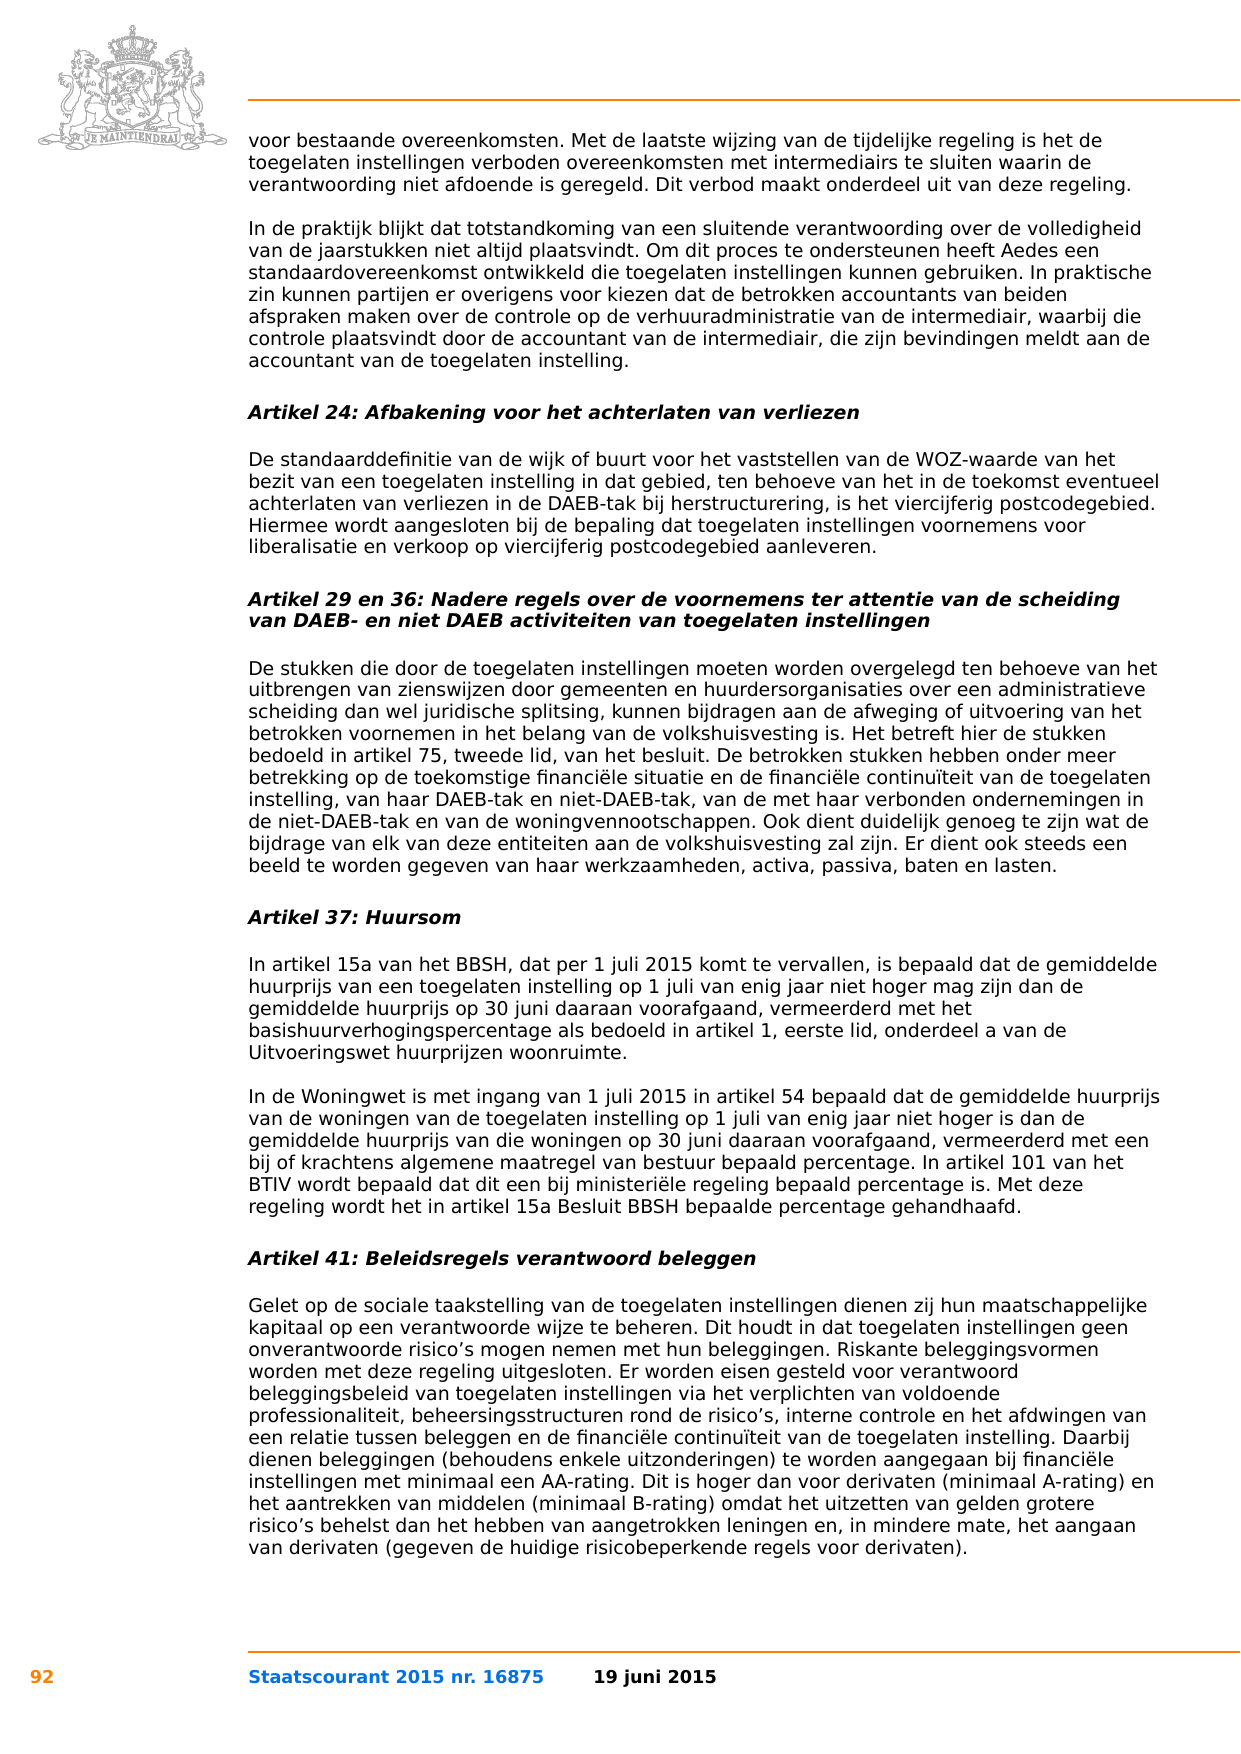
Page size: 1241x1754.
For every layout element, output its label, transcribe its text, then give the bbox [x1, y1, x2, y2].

text In artikel 15a van het BBSH, dat per 1 juli 2015 komt te vervallen, is bepaald dat de gemiddelde huurprijs van een toegelaten instelling op 1 juli van enig jaar niet hoger mag zijn dan de gemiddelde huurprijs op 30 juni daaraan voorafgaand, vermeerderd met het basishuurverhogingspercentage als bedoeld in artikel 1, eerste lid, onderdeel a van de Uitvoeringswet huurprijzen woonruimte. [248, 954, 1163, 1064]
subtitle Artikel 29 en 36: Nadere regels over de voornemens ter attentie van de scheiding van DAEB- en niet DAEB activiteiten van toegelaten instellingen [248, 588, 1163, 632]
picture [38, 25, 227, 150]
text De standaarddefinitie van de wijk of buurt voor het vaststellen van de WOZ-waarde van het bezit van een toegelaten instelling in dat gebied, ten behoeve van het in de toekomst eventueel achterlaten van verliezen in de DAEB-tak bij herstructurering, is het viercijferig postcodegebied. Hiermee wordt aangesloten bij de bepaling dat toegelaten instellingen voornemens voor liberalisatie en verkoop op viercijferig postcodegebied aanleveren. [248, 448, 1163, 558]
subtitle Artikel 37: Huursom [248, 907, 1163, 929]
text In de Woningwet is met ingang van 1 juli 2015 in artikel 54 bepaald dat de gemiddelde huurprijs van de woningen van de toegelaten instelling op 1 juli van enig jaar niet hoger is dan de gemiddelde huurprijs van die woningen op 30 juni daaraan voorafgaand, vermeerderd met een bij of krachtens algemene maatregel van bestuur bepaald percentage. In artikel 101 van het BTIV wordt bepaald dat dit een bij ministeriële regeling bepaald percentage is. Met deze regeling wordt het in artikel 15a Besluit BBSH bepaalde percentage gehandhaafd. [248, 1086, 1163, 1218]
text De stukken die door de toegelaten instellingen moeten worden overgelegd ten behoeve van het uitbrengen van zienswijzen door gemeenten en huurdersorganisaties over een administratieve scheiding dan wel juridische splitsing, kunnen bijdragen aan de afweging of uitvoering van het betrokken voornemen in het belang van de volkshuisvesting is. Het betreft hier de stukken bedoeld in artikel 75, tweede lid, van het besluit. De betrokken stukken hebben onder meer betrekking op de toekomstige financiële situatie en de financiële continuïteit van de toegelaten instelling, van haar DAEB-tak en niet-DAEB-tak, van de met haar verbonden ondernemingen in de niet-DAEB-tak en van de woningvennootschappen. Ook dient duidelijk genoeg te zijn wat de bijdrage van elk van deze entiteiten aan de volkshuisvesting zal zijn. Er dient ook steeds een beeld te worden gegeven van haar werkzaamheden, activa, passiva, baten en lasten. [248, 657, 1163, 877]
subtitle Artikel 24: Afbakening voor het achterlaten van verliezen [248, 402, 1163, 423]
text voor bestaande overeenkomsten. Met de laatste wijzing van de tijdelijke regeling is het de toegelaten instellingen verboden overeenkomsten met intermediairs te sluiten waarin de verantwoording niet afdoende is geregeld. Dit verbod maakt onderdeel uit van deze regeling. [248, 130, 1163, 196]
subtitle Artikel 41: Beleidsregels verantwoord beleggen [248, 1248, 1163, 1270]
text Gelet op de sociale taakstelling van de toegelaten instellingen dienen zij hun maatschappelijke kapitaal op een verantwoorde wijze te beheren. Dit houdt in dat toegelaten instellingen geen onverantwoorde risico’s mogen nemen met hun beleggingen. Riskante beleggingsvormen worden met deze regeling uitgesloten. Er worden eisen gesteld voor verantwoord beleggingsbeleid van toegelaten instellingen via het verplichten van voldoende professionaliteit, beheersingsstructuren rond de risico’s, interne controle en het afdwingen van een relatie tussen beleggen en de financiële continuïteit van de toegelaten instelling. Daarbij dienen beleggingen (behoudens enkele uitzonderingen) te worden aangegaan bij financiële instellingen met minimaal een AA-rating. Dit is hoger dan voor derivaten (minimaal A-rating) en het aantrekken van middelen (minimaal B-rating) omdat het uitzetten van gelden grotere risico’s behelst dan het hebben van aangetrokken leningen en, in mindere mate, het aangaan van derivaten (gegeven de huidige risicobeperkende regels voor derivaten). [248, 1295, 1163, 1558]
text In de praktijk blijkt dat totstandkoming van een sluitende verantwoording over de volledigheid van de jaarstukken niet altijd plaatsvindt. Om dit proces te ondersteunen heeft Aedes een standaardovereenkomst ontwikkeld die toegelaten instellingen kunnen gebruiken. In praktische zin kunnen partijen er overigens voor kiezen dat de betrokken accountants van beiden afspraken maken over de controle op de verhuuradministratie van de intermediair, waarbij die controle plaatsvindt door de accountant van de intermediair, die zijn bevindingen meldt aan de accountant van de toegelaten instelling. [248, 218, 1163, 372]
